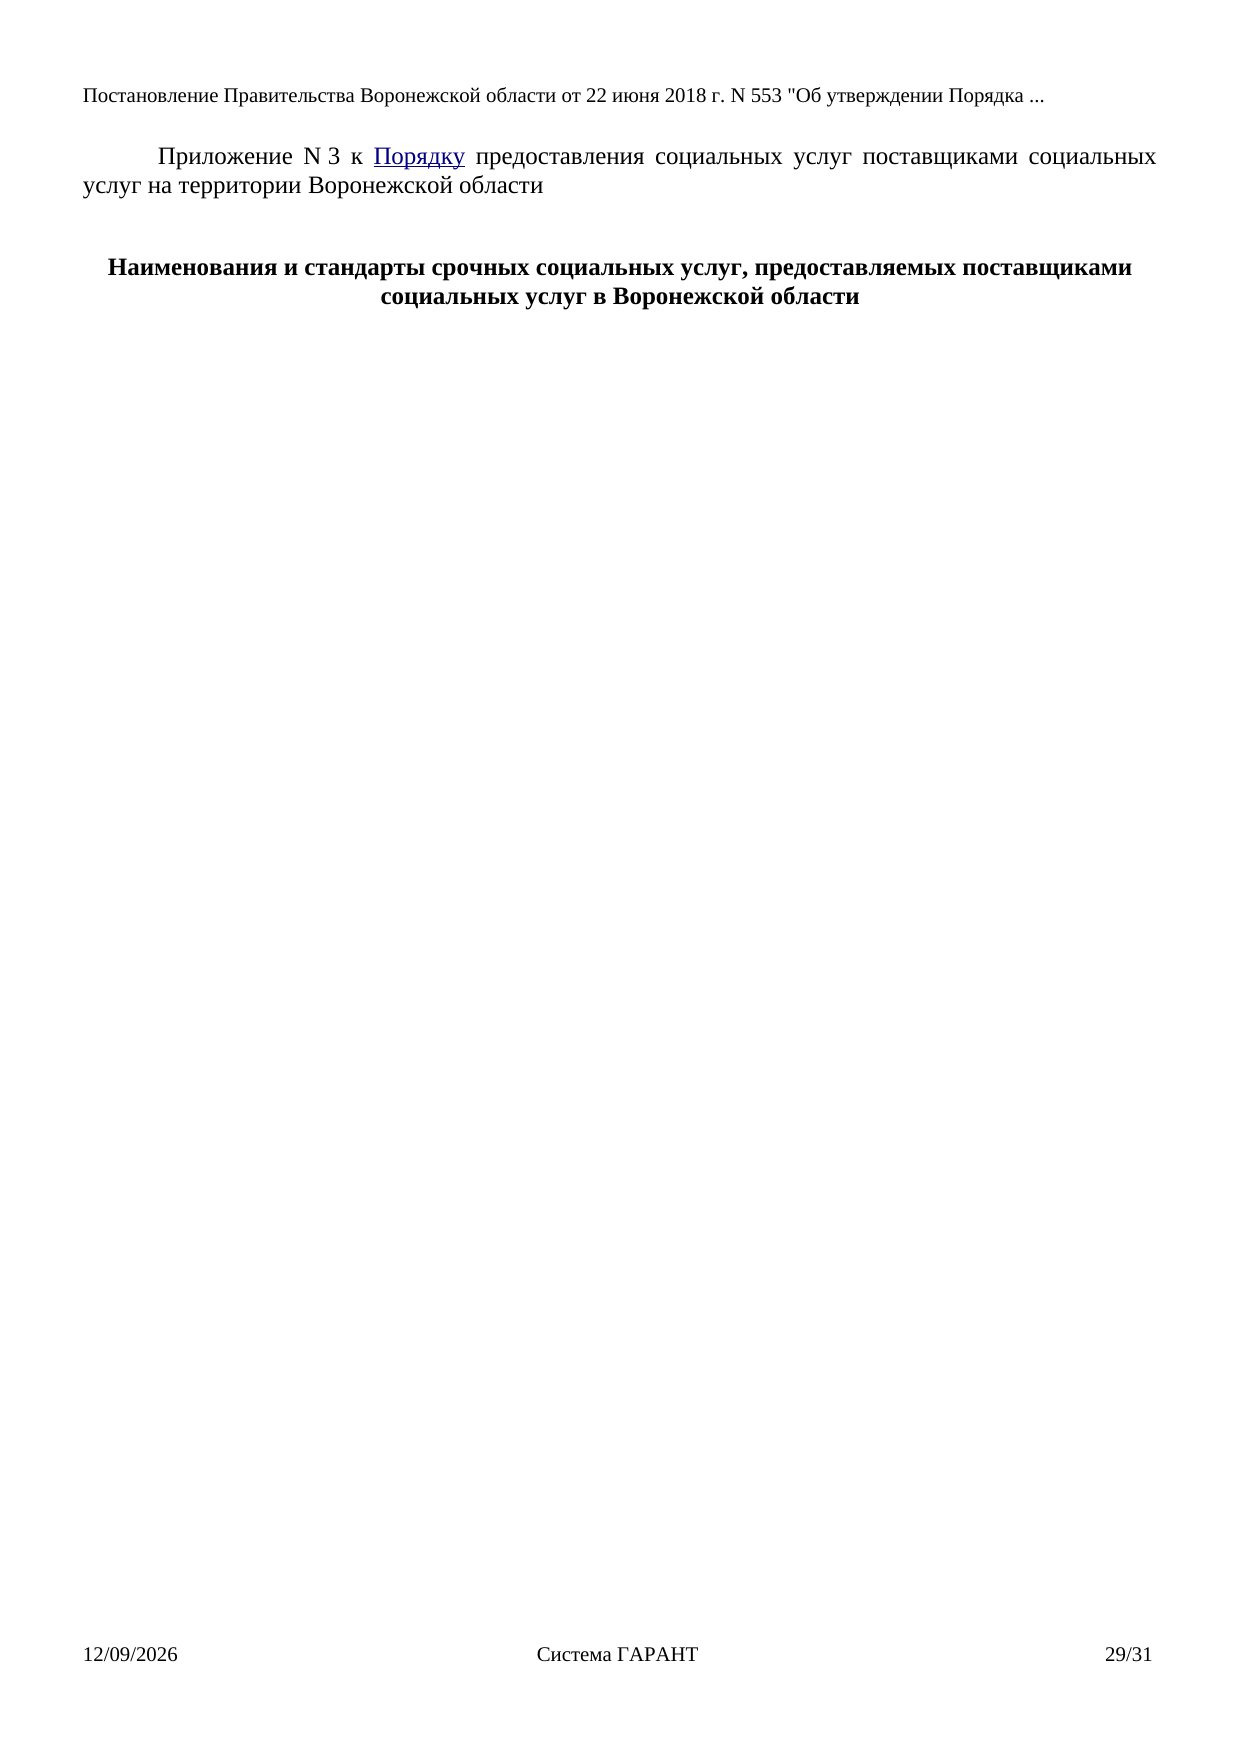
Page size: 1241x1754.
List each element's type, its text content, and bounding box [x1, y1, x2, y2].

subtitle Наименования и стандарты срочных социальных услуг, предоставляемых поставщиками социальных услуг в Воронежской области [83, 252, 1157, 310]
text Приложение N 3 к Порядку предоставления социальных услуг поставщиками социальных услуг на территории Воронежской области [83, 141, 1157, 198]
